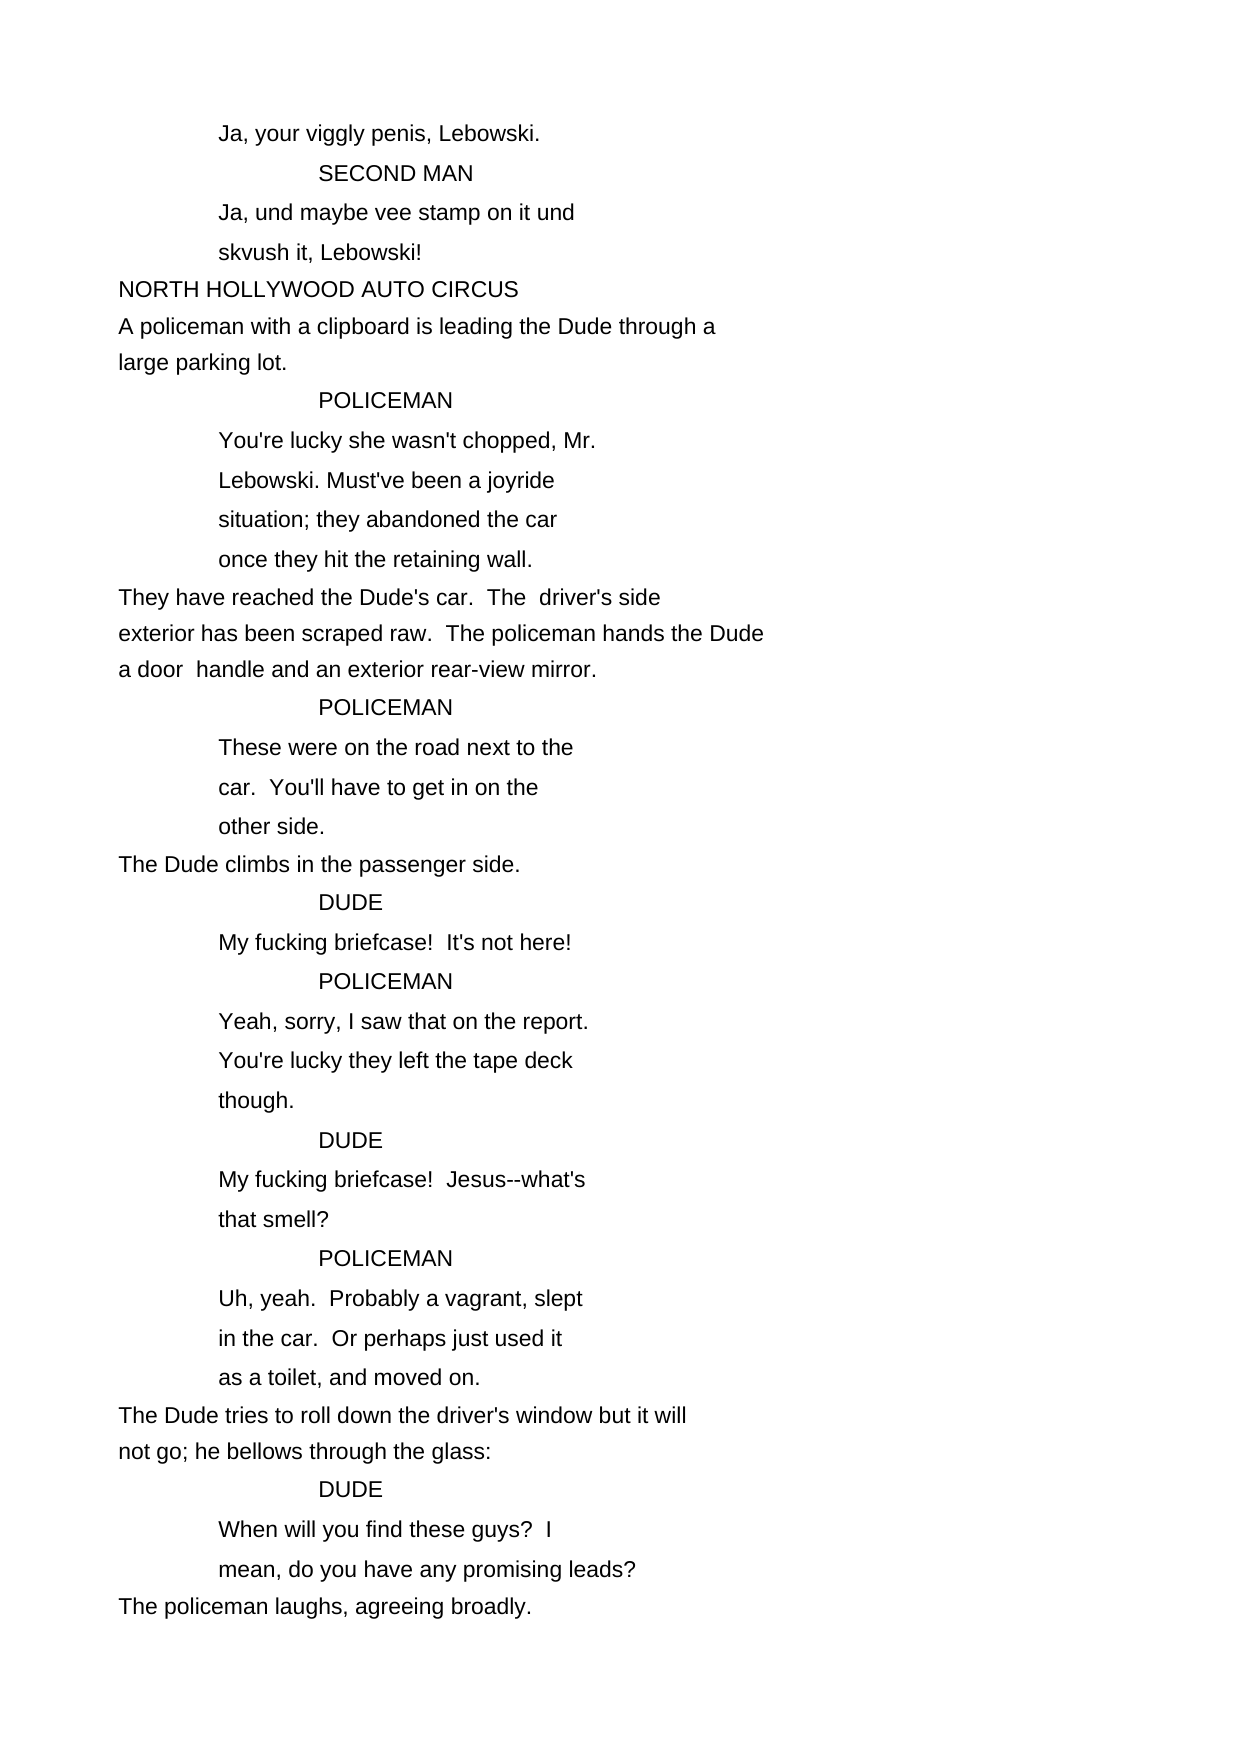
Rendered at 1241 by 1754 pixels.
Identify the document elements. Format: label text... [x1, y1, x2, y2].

text The Dude climbs in the passenger side. [118, 851, 1122, 877]
text NORTH HOLLYWOOD AUTO CIRCUS [118, 276, 1122, 303]
text These were on the road next to the [118, 732, 1122, 761]
text a door handle and an exterior rear-view mirror. [118, 656, 1122, 682]
text once they hit the retaining wall. [118, 544, 1122, 573]
text Ja, your viggly penis, Lebowski. [118, 118, 1122, 147]
text When will you find these guys? I [118, 1514, 1122, 1543]
text skvush it, Lebowski! [118, 237, 1122, 266]
text not go; he bellows through the glass: [118, 1438, 1122, 1464]
text They have reached the Dude's car. The driver's side [118, 583, 1122, 610]
text You're lucky they left the tape deck [118, 1046, 1122, 1074]
text POLICEMAN [118, 386, 1122, 414]
text large parking lot. [118, 349, 1122, 376]
text The Dude tries to roll down the driver's window but it will [118, 1402, 1122, 1428]
text My fucking briefcase! Jesus--what's [118, 1164, 1122, 1193]
text mean, do you have any promising leads? [118, 1554, 1122, 1582]
text Uh, yeah. Probably a vagrant, slept [118, 1283, 1122, 1312]
text car. You'll have to get in on the [118, 772, 1122, 800]
text DUDE [118, 1125, 1122, 1153]
text A policeman with a clipboard is leading the Dude through a [118, 313, 1122, 339]
text in the car. Or perhaps just used it [118, 1323, 1122, 1351]
text as a toilet, and moved on. [118, 1362, 1122, 1391]
text exterior has been scraped raw. The policeman hands the Dude [118, 620, 1122, 646]
text that smell? [118, 1204, 1122, 1233]
text other side. [118, 811, 1122, 840]
text Yeah, sorry, I saw that on the report. [118, 1006, 1122, 1035]
text DUDE [118, 887, 1122, 916]
text The policeman laughs, agreeing broadly. [118, 1593, 1122, 1619]
text My fucking briefcase! It's not here! [118, 927, 1122, 956]
text Lebowski. Must've been a joyride [118, 465, 1122, 493]
text POLICEMAN [118, 692, 1122, 721]
text situation; they abandoned the car [118, 504, 1122, 533]
text SECOND MAN [118, 158, 1122, 186]
text though. [118, 1085, 1122, 1114]
text Ja, und maybe vee stamp on it und [118, 197, 1122, 226]
text You're lucky she wasn't chopped, Mr. [118, 425, 1122, 454]
text DUDE [118, 1474, 1122, 1503]
text POLICEMAN [118, 966, 1122, 995]
text POLICEMAN [118, 1243, 1122, 1272]
